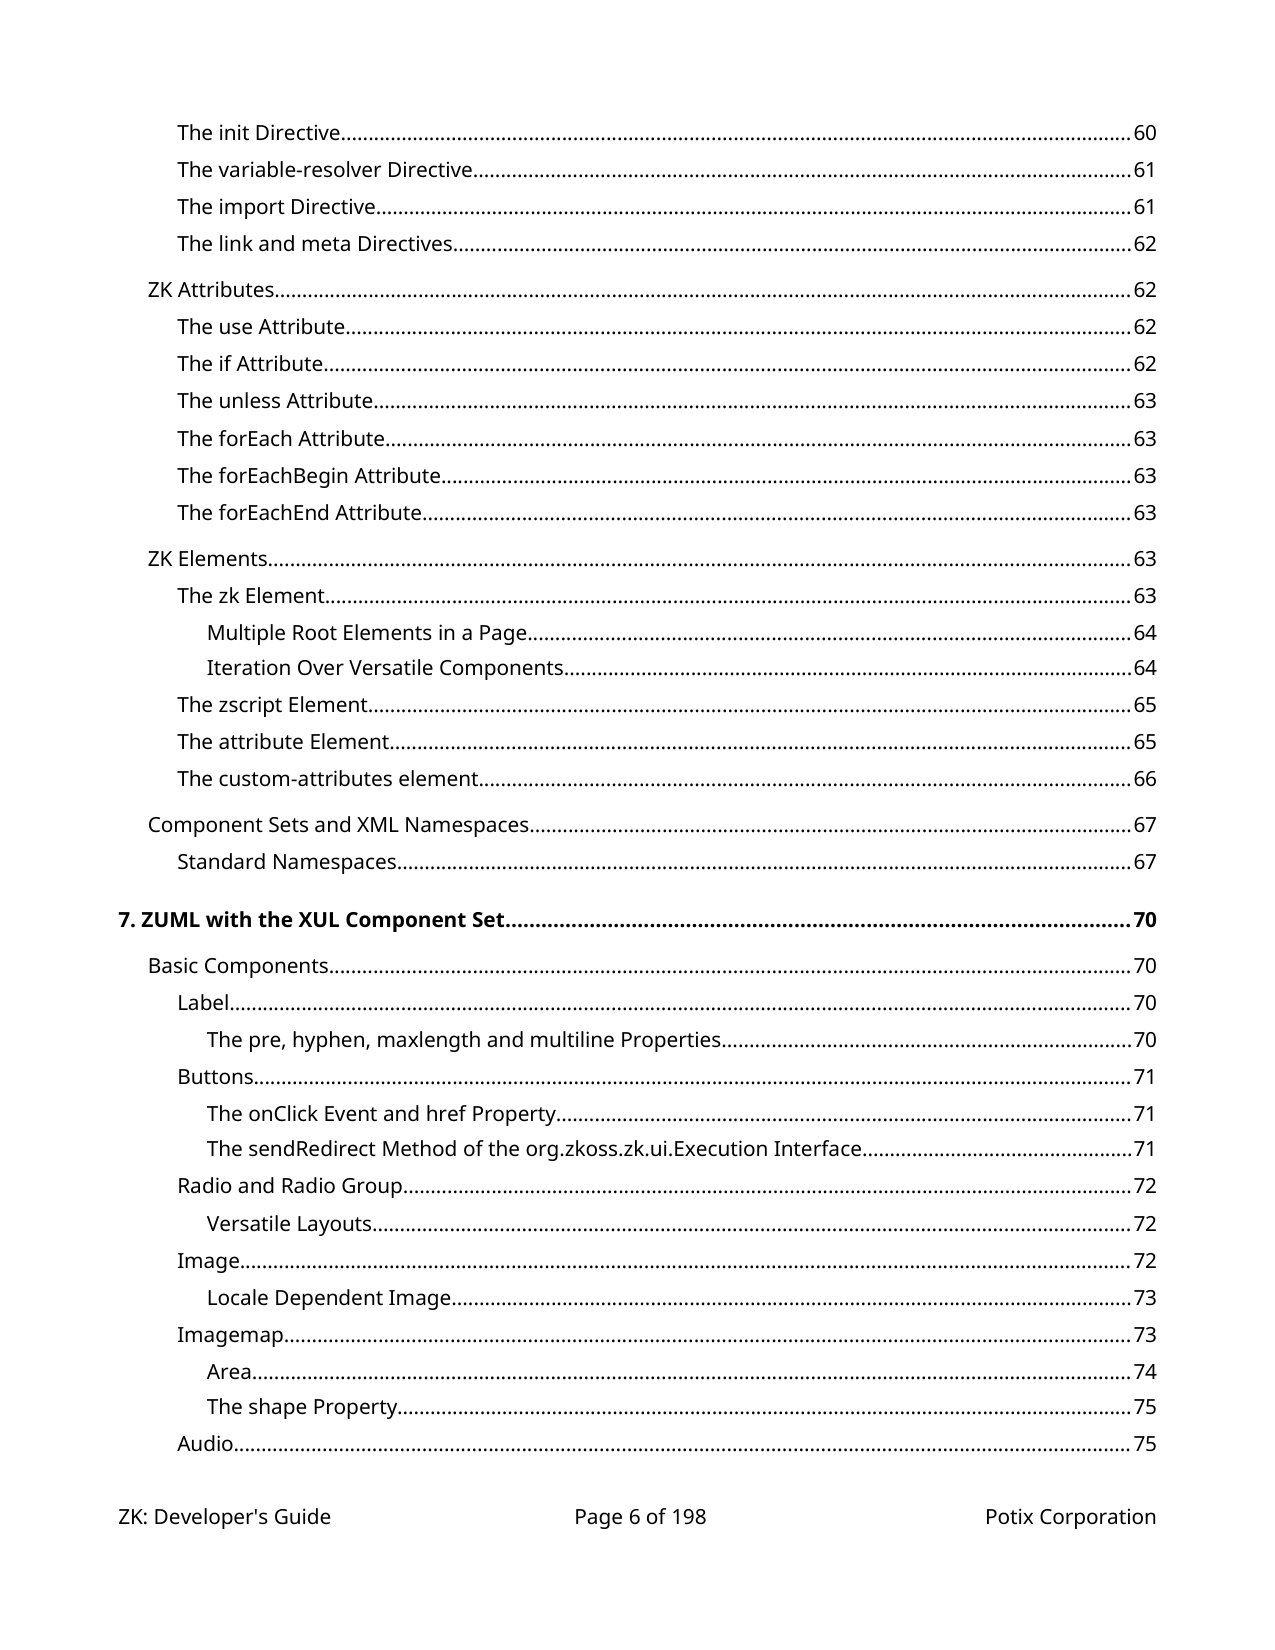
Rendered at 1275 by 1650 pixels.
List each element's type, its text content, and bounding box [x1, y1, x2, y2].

text Multiple Root Elements in a Page 64 [207, 618, 1157, 646]
text The variable-resolver Directive 61 [177, 155, 1157, 183]
text The init Directive 60 [177, 118, 1157, 146]
text The onClick Event and href Property 71 [207, 1099, 1157, 1128]
text Versatile Layouts 72 [207, 1209, 1157, 1237]
text Audio 75 [177, 1429, 1157, 1458]
text The zscript Element 65 [177, 690, 1157, 718]
text The custom-attributes element 66 [177, 764, 1157, 793]
text The pre, hyphen, maxlength and multiline Properties 70 [207, 1025, 1157, 1053]
text The shape Property 75 [207, 1392, 1157, 1421]
text Buttons 71 [177, 1062, 1157, 1091]
text The forEach Attribute 63 [177, 424, 1157, 452]
text The zk Element 63 [177, 581, 1157, 609]
text The forEachEnd Attribute 63 [177, 498, 1157, 526]
text Iteration Over Versatile Components 64 [207, 653, 1157, 681]
text Imagemap 73 [177, 1320, 1157, 1348]
text ZK Elements 63 [148, 544, 1157, 572]
text Radio and Radio Group 72 [177, 1172, 1157, 1200]
text Component Sets and XML Namespaces 67 [148, 810, 1157, 838]
text Basic Components 70 [148, 951, 1157, 979]
text 7. ZUML with the XUL Component Set 70 [118, 905, 1157, 933]
text The use Attribute 62 [177, 312, 1157, 341]
text ZK Attributes 62 [148, 275, 1157, 303]
text The attribute Element 65 [177, 727, 1157, 756]
text The forEachBegin Attribute 63 [177, 461, 1157, 489]
text The link and meta Directives 62 [177, 229, 1157, 258]
text The import Directive 61 [177, 192, 1157, 221]
text Image 72 [177, 1246, 1157, 1274]
text The if Attribute 62 [177, 349, 1157, 378]
text Standard Namespaces 67 [177, 847, 1157, 876]
text Area 74 [207, 1357, 1157, 1385]
text Label 70 [177, 988, 1157, 1016]
text The unless Attribute 63 [177, 387, 1157, 415]
text Locale Dependent Image 73 [207, 1283, 1157, 1311]
text The sendRedirect Method of the org.zkoss.zk.ui.Execution Interface 71 [207, 1134, 1157, 1163]
